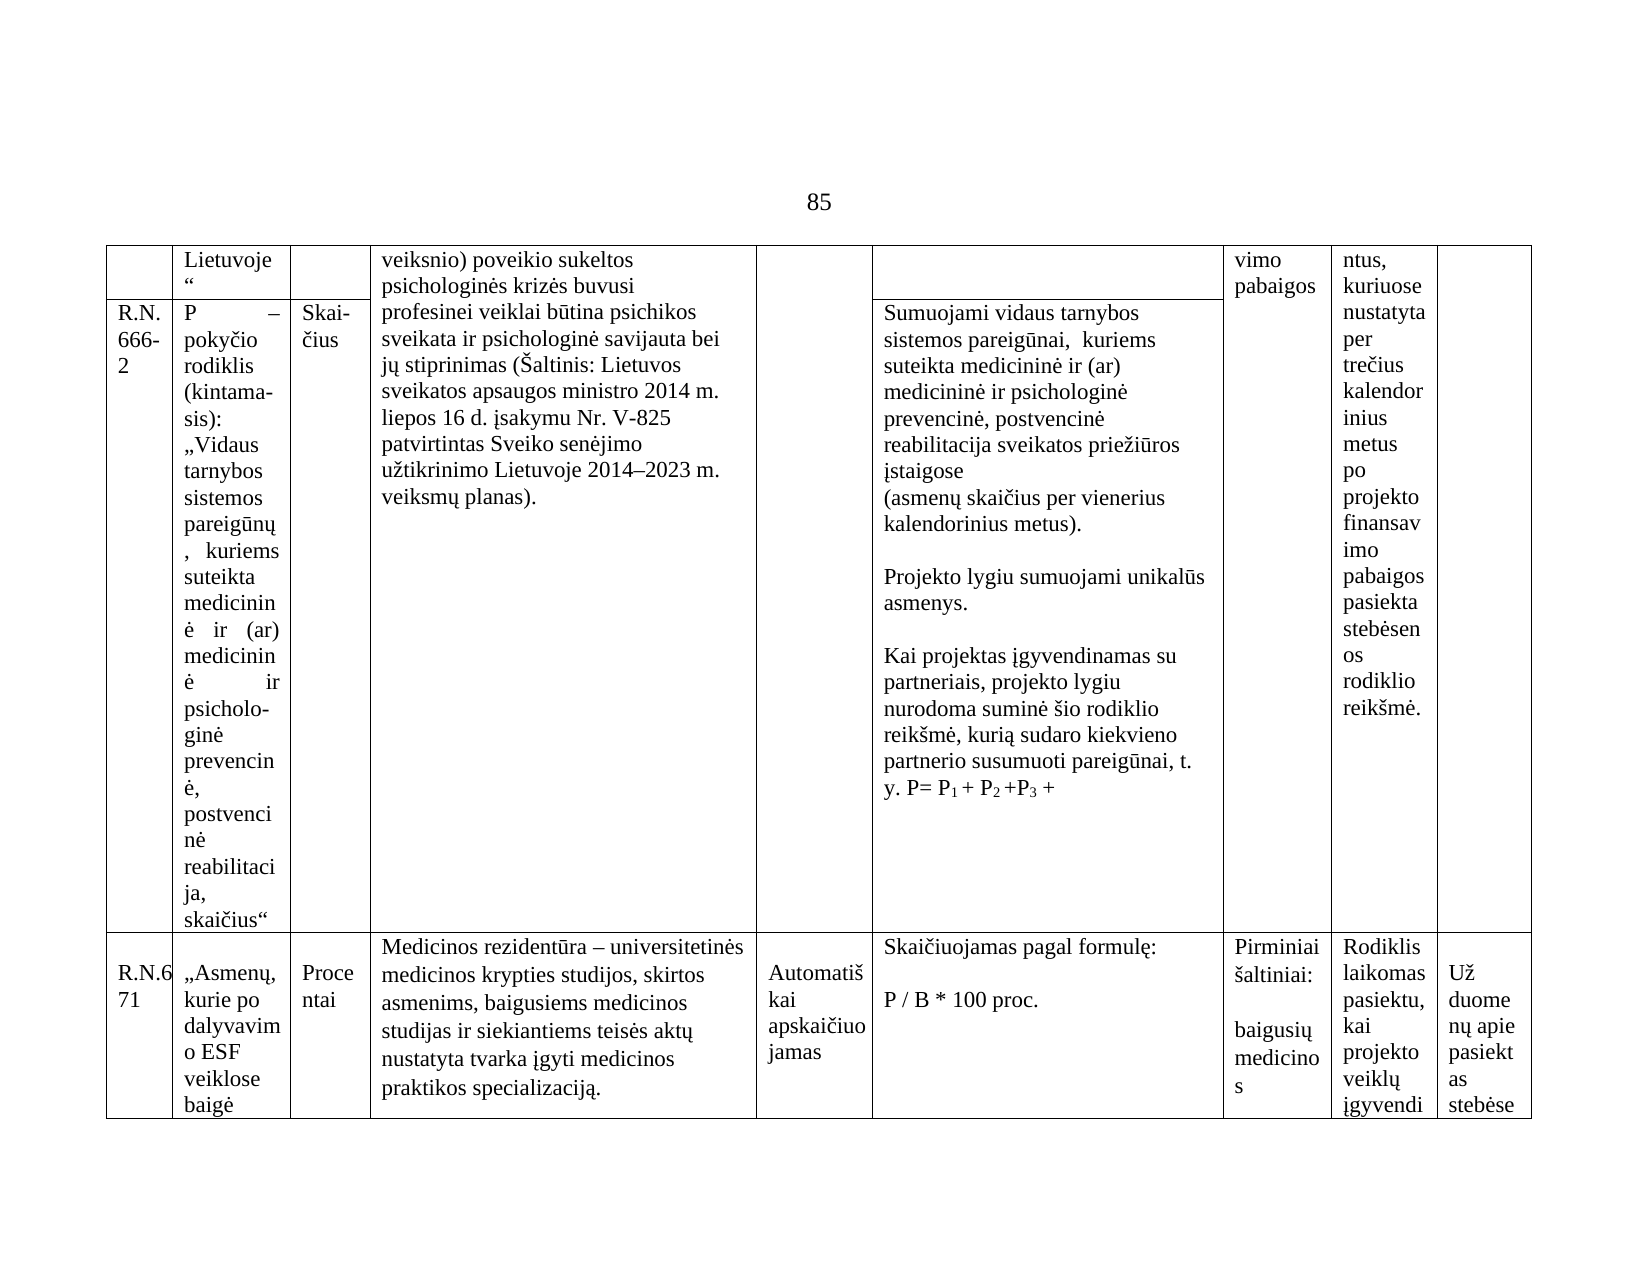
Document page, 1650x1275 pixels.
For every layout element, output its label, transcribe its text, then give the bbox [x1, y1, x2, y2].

table_cell vimo pabaigos [1224, 246, 1331, 932]
table_cell Už duomenų apie pasiektas stebėse [1438, 933, 1531, 1117]
table_cell Skai-čius [291, 300, 370, 932]
table_cell veiksnio) poveikio sukeltos psichologinės krizės buvusi profesinei veiklai būtina psichikos sveikata ir psichologinė savijauta bei jų stiprinimas (Šaltinis: Lietuvos sveikatos apsaugos ministro 2014 m. liepos 16 d. įsakymu Nr. V-825 patvirtintas Sveiko senėjimo užtikrinimo Lietuvoje 2014–2023 m. veiksmų planas). [371, 246, 756, 932]
table_cell ntus, kuriuose nustatyta per trečius kalendorinius metus po projekto finansavimo pabaigos pasiekta stebėsenos rodiklio reikšmė. [1332, 246, 1437, 932]
table_cell R.N.671 [107, 933, 172, 1117]
table_cell [1438, 246, 1531, 932]
table_cell Sumuojami vidaus tarnybos sistemos pareigūnai, kuriems suteikta medicininė ir (ar) medicininė ir psichologinė prevencinė, postvencinė reabilitacija sveikatos priežiūros įstaigose (asmenų skaičius per vienerius kalendorinius metus). Projekto lygiu sumuojami unikalūs asmenys. Kai projektas įgyvendinamas su partneriais, projekto lygiu nurodoma suminė šio rodiklio reikšmė, kurią sudaro kiekvieno partnerio susumuoti pareigūnai, t. y. P= P1 + P2 +P3 + [873, 300, 1223, 932]
table_cell P – pokyčio rodiklis (kintama-sis): „Vidaus tarnybos sistemos pareigūnų, kuriems suteikta medicininė ir (ar) medicininė ir psicholo-ginė prevencinė, postvencinė reabilitacija, skaičius“ [173, 300, 290, 932]
table_cell [757, 246, 872, 932]
table_cell Rodiklis laikomas pasiektu, kai projekto veiklų įgyvendi [1332, 933, 1437, 1117]
table_cell Medicinos rezidentūra – universitetinės medicinos krypties studijos, skirtos asmenims, baigusiems medicinos studijas ir siekiantiems teisės aktų nustatyta tvarka įgyti medicinos praktikos specializaciją. [371, 933, 756, 1117]
table_cell Lietuvoje“ [173, 246, 290, 298]
table_cell [107, 246, 172, 298]
table_cell „Asmenų, kurie po dalyvavimo ESF veiklose baigė [173, 933, 290, 1117]
table_cell Automatiškai apskaičiuojamas [757, 933, 872, 1117]
table_cell [873, 246, 1223, 298]
table_cell R.N.666-2 [107, 300, 172, 932]
table_cell Skaičiuojamas pagal formulę: P / B * 100 proc. [873, 933, 1223, 1117]
table_cell Pirminiai šaltiniai: baigusių medicinos [1224, 933, 1331, 1117]
table_cell Procentai [291, 933, 370, 1117]
table_cell [291, 246, 370, 298]
